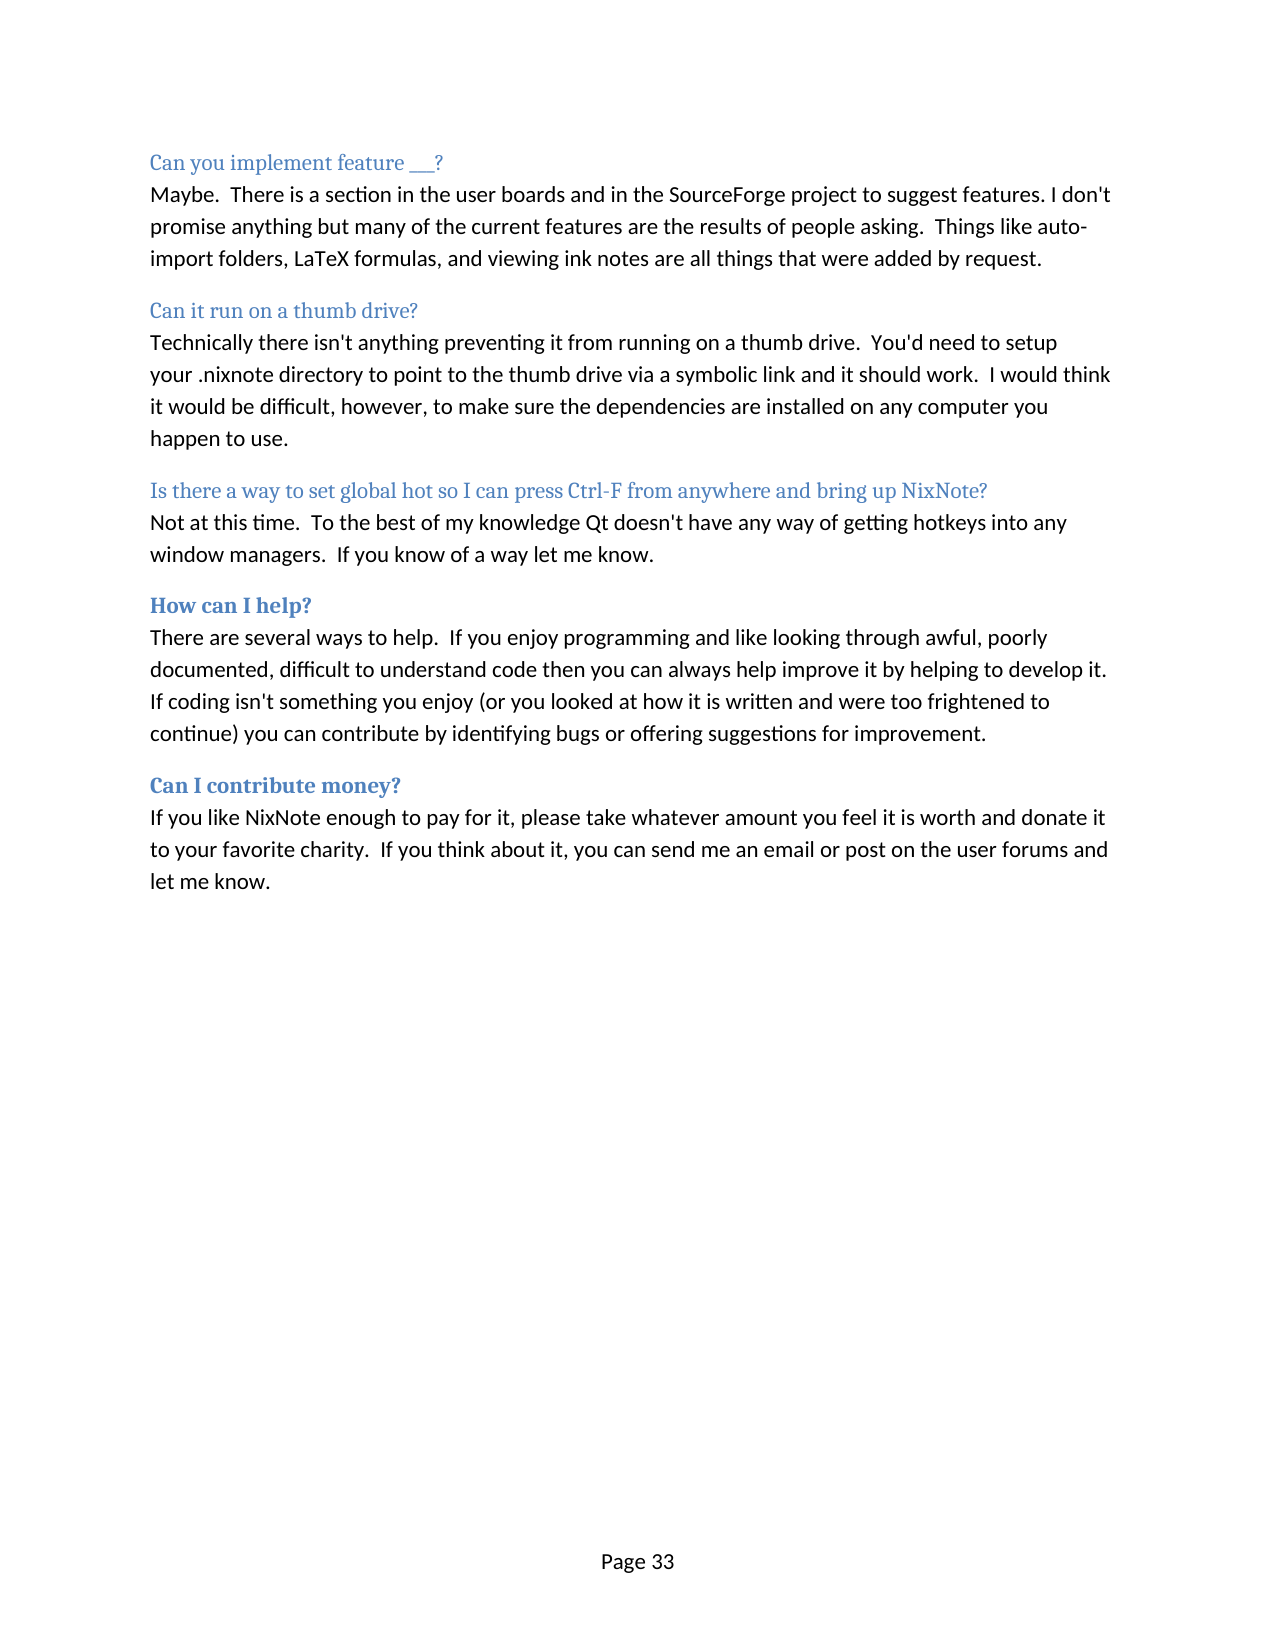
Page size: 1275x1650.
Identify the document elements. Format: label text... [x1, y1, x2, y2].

text Maybe. There is a section in the user boards and in the SourceForge project to suggest features. I don't promise anything but many of the current features are the results of people asking. Things like auto-import folders, LaTeX formulas, and viewing ink notes are all things that were added by request. [150, 180, 1125, 273]
text Technically there isn't anything preventing it from running on a thumb drive. You'd need to setup your .nixnote directory to point to the thumb drive via a symbolic link and it should work. I would think it would be difficult, however, to make sure the dependencies are installed on any computer you happen to use. [150, 328, 1125, 452]
subtitle Is there a way to set global hot so I can press Ctrl-F from anywhere and bring up NixNote? [150, 477, 1125, 504]
subtitle Can you implement feature ___? [150, 150, 1125, 176]
text If you like NixNote enough to pay for it, please take whatever amount you feel it is worth and donate it to your favorite charity. If you think about it, you can send me an email or post on the user forums and let me know. [150, 803, 1125, 895]
subtitle Can I contribute money? [150, 773, 1125, 799]
subtitle Can it run on a thumb drive? [150, 298, 1125, 324]
text Not at this time. To the best of my knowledge Qt doesn't have any way of getting hotkeys into any window managers. If you know of a way let me know. [150, 508, 1125, 568]
text There are several ways to help. If you enjoy programming and like looking through awful, poorly documented, difficult to understand code then you can always help improve it by helping to develop it. If coding isn't something you enjoy (or you looked at how it is written and were too frightened to continue) you can contribute by identifying bugs or offering suggestions for improvement. [150, 623, 1125, 748]
subtitle How can I help? [150, 593, 1125, 619]
